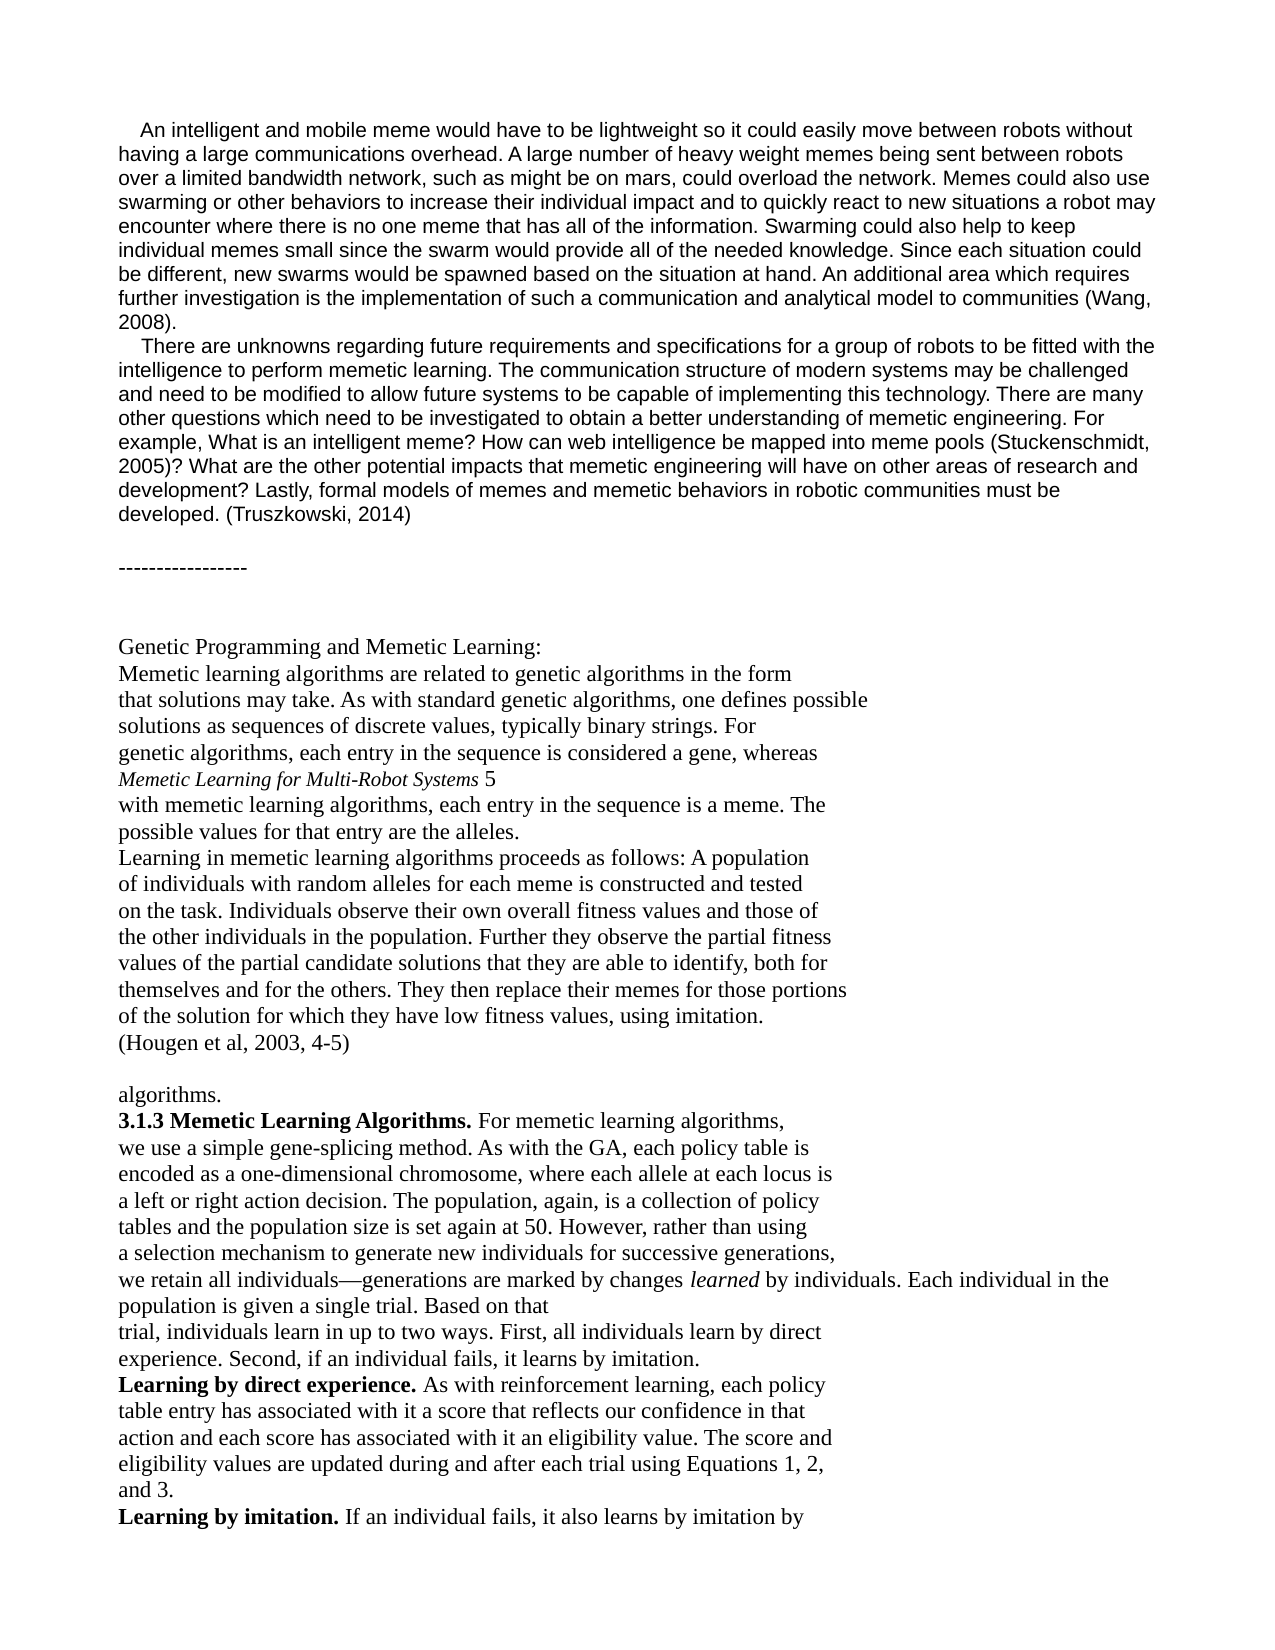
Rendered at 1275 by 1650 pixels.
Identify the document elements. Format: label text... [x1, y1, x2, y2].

text eligibility values are updated during and after each trial using Equations 1, 2, [118, 1450, 1157, 1477]
text (Hougen et al, 2003, 4-5) [118, 1028, 1157, 1055]
text Learning in memetic learning algorithms proceeds as follows: A population [118, 844, 1157, 870]
text themselves and for the others. They then replace their memes for those portions [118, 976, 1157, 1002]
text that solutions may take. As with standard genetic algorithms, one defines possible [118, 686, 1157, 712]
text we retain all individuals—generations are marked by changes learned by individuals. Each individual in the population is given a single trial. Based on that [118, 1266, 1157, 1318]
text of individuals with random alleles for each meme is constructed and tested [118, 870, 1157, 897]
text we use a simple gene-splicing method. As with the GA, each policy table is [118, 1134, 1157, 1160]
text An intelligent and mobile meme would have to be lightweight so it could easily move between robots without having a large communications overhead. A large number of heavy weight memes being sent between robots over a limited bandwidth network, such as might be on mars, could overload the network. Memes could also use swarming or other behaviors to increase their individual impact and to quickly react to new situations a robot may encounter where there is no one meme that has all of the information. Swarming could also help to keep individual memes small since the swarm would provide all of the needed knowledge. Since each situation could be different, new swarms would be spawned based on the situation at hand. An additional area which requires further investigation is the implementation of such a communication and analytical model to communities (Wang, 2008). [118, 118, 1157, 334]
text action and each score has associated with it an eligibility value. The score and [118, 1424, 1157, 1450]
text Learning by direct experience. As with reinforcement learning, each policy [118, 1371, 1157, 1397]
text algorithms. [118, 1081, 1157, 1108]
text table entry has associated with it a score that reflects our confidence in that [118, 1397, 1157, 1424]
text the other individuals in the population. Further they observe the partial fitness [118, 923, 1157, 949]
text Memetic learning algorithms are related to genetic algorithms in the form [118, 659, 1157, 686]
text on the task. Individuals observe their own overall fitness values and those of [118, 897, 1157, 923]
text ----------------- [118, 554, 1157, 581]
text values of the partial candidate solutions that they are able to identify, both for [118, 949, 1157, 976]
text and 3. [118, 1477, 1157, 1503]
text a selection mechanism to generate new individuals for successive generations, [118, 1239, 1157, 1266]
text Learning by imitation. If an individual fails, it also learns by imitation by [118, 1503, 1157, 1529]
text Memetic Learning for Multi-Robot Systems 5 [118, 765, 1157, 791]
text solutions as sequences of discrete values, typically binary strings. For [118, 712, 1157, 739]
text genetic algorithms, each entry in the sequence is considered a gene, whereas [118, 739, 1157, 765]
text 3.1.3 Memetic Learning Algorithms. For memetic learning algorithms, [118, 1108, 1157, 1134]
text experience. Second, if an individual fails, it learns by imitation. [118, 1345, 1157, 1371]
text tables and the population size is set again at 50. However, rather than using [118, 1213, 1157, 1239]
text of the solution for which they have low fitness values, using imitation. [118, 1002, 1157, 1028]
text encoded as a one-dimensional chromosome, where each allele at each locus is [118, 1160, 1157, 1187]
text There are unknowns regarding future requirements and specifications for a group of robots to be fitted with the intelligence to perform memetic learning. The communication structure of modern systems may be challenged and need to be modified to allow future systems to be capable of implementing this technology. There are many other questions which need to be investigated to obtain a better understanding of memetic engineering. For example, What is an intelligent meme? How can web intelligence be mapped into meme pools (Stuckenschmidt, 2005)? What are the other potential impacts that memetic engineering will have on other areas of research and development? Lastly, formal models of memes and memetic behaviors in robotic communities must be developed. (Truszkowski, 2014) [118, 334, 1157, 525]
text trial, individuals learn in up to two ways. First, all individuals learn by direct [118, 1318, 1157, 1345]
text with memetic learning algorithms, each entry in the sequence is a meme. The [118, 791, 1157, 818]
text Genetic Programming and Memetic Learning: [118, 633, 1157, 659]
text possible values for that entry are the alleles. [118, 818, 1157, 844]
text a left or right action decision. The population, again, is a collection of policy [118, 1187, 1157, 1213]
